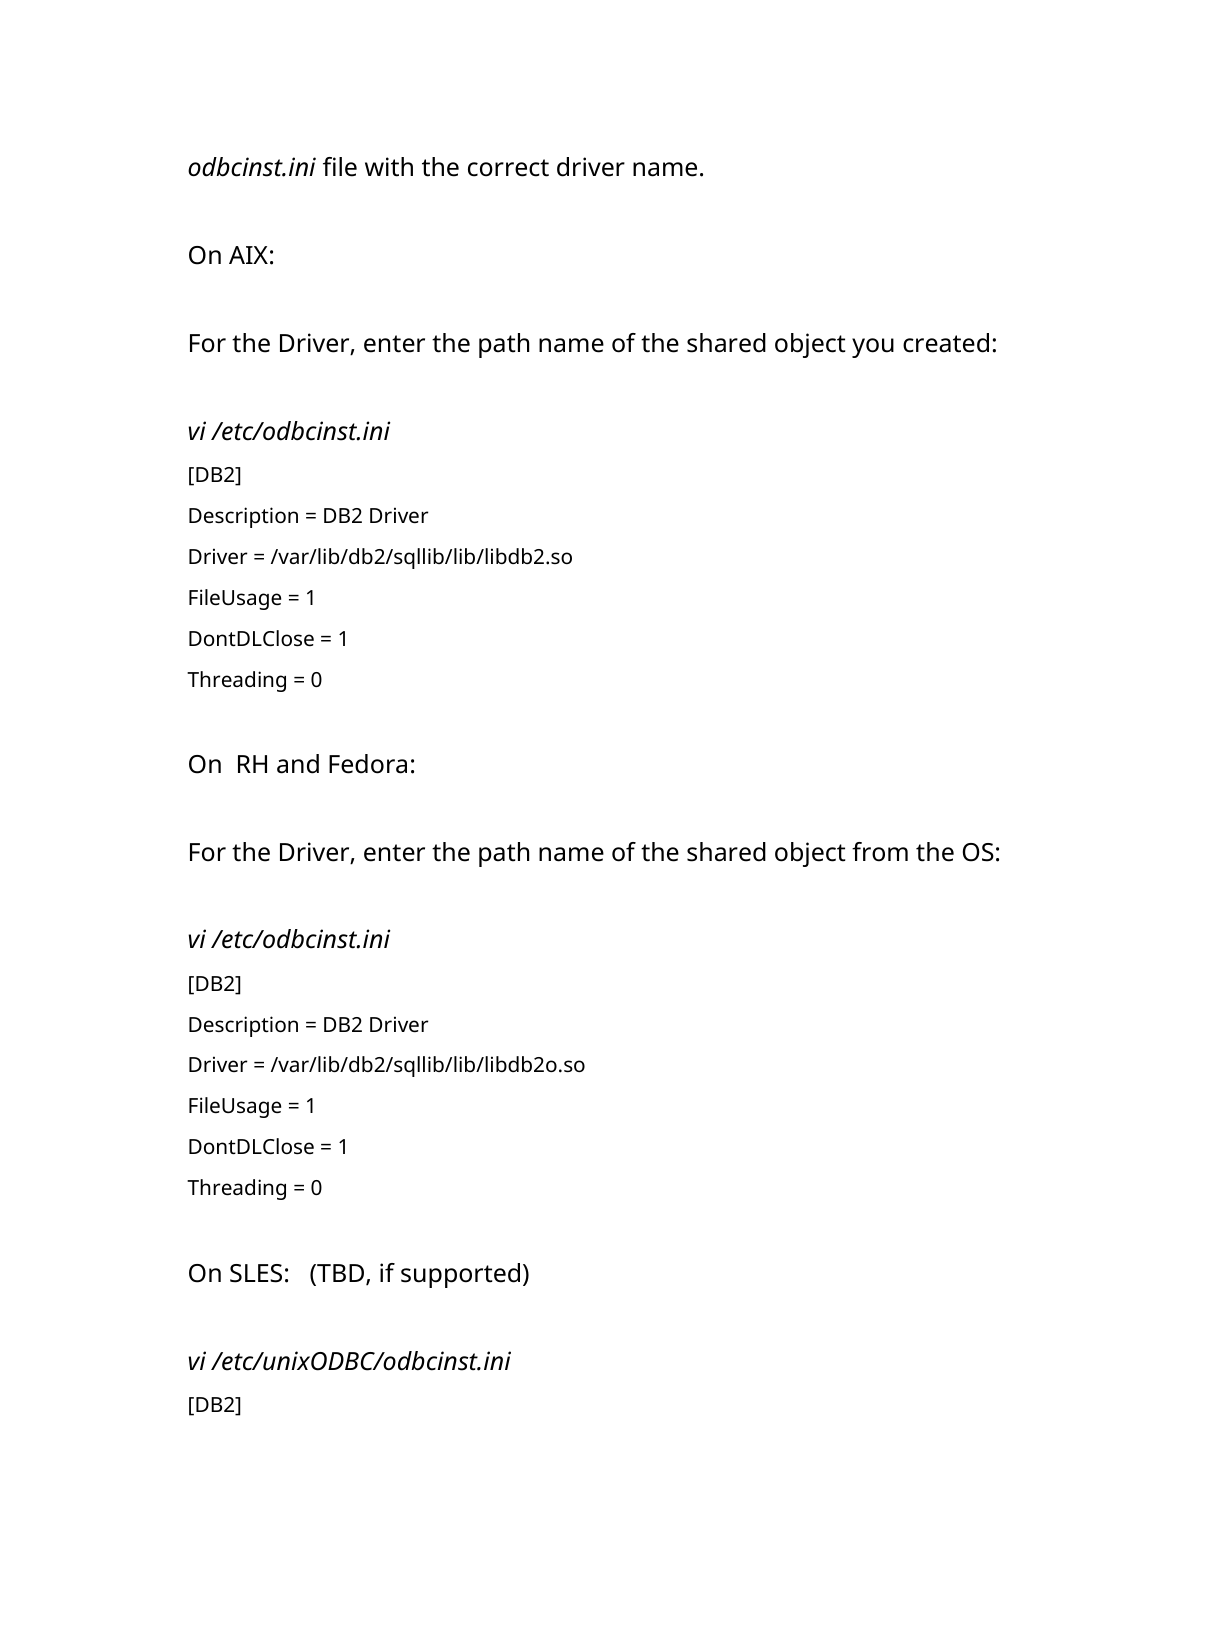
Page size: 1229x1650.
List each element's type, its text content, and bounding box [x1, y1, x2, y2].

text [DB2] [187, 1390, 1041, 1418]
text [DB2] [187, 969, 1041, 997]
text Description = DB2 Driver [187, 1010, 1041, 1038]
text For the Driver, enter the path name of the shared object from the OS: [187, 834, 1041, 868]
text On RH and Fedora: [187, 747, 1041, 781]
text vi /etc/unixODBC/odbcinst.ini [187, 1343, 1041, 1377]
text Driver = /var/lib/db2/sqllib/lib/libdb2.so [187, 542, 1041, 570]
text DontDLClose = 1 [187, 1132, 1041, 1161]
text Description = DB2 Driver [187, 501, 1041, 529]
text FileUsage = 1 [187, 583, 1041, 611]
text vi /etc/odbcinst.ini [187, 922, 1041, 956]
text On AIX: [187, 238, 1041, 272]
text Threading = 0 [187, 665, 1041, 693]
text FileUsage = 1 [187, 1092, 1041, 1120]
text odbcinst.ini file with the correct driver name. [187, 150, 1041, 184]
text vi /etc/odbcinst.ini [187, 413, 1041, 447]
text DontDLClose = 1 [187, 624, 1041, 652]
text For the Driver, enter the path name of the shared object you created: [187, 326, 1041, 360]
text [DB2] [187, 460, 1041, 488]
text Driver = /var/lib/db2/sqllib/lib/libdb2o.so [187, 1051, 1041, 1079]
text On SLES: (TBD, if supported) [187, 1256, 1041, 1290]
text Threading = 0 [187, 1173, 1041, 1202]
